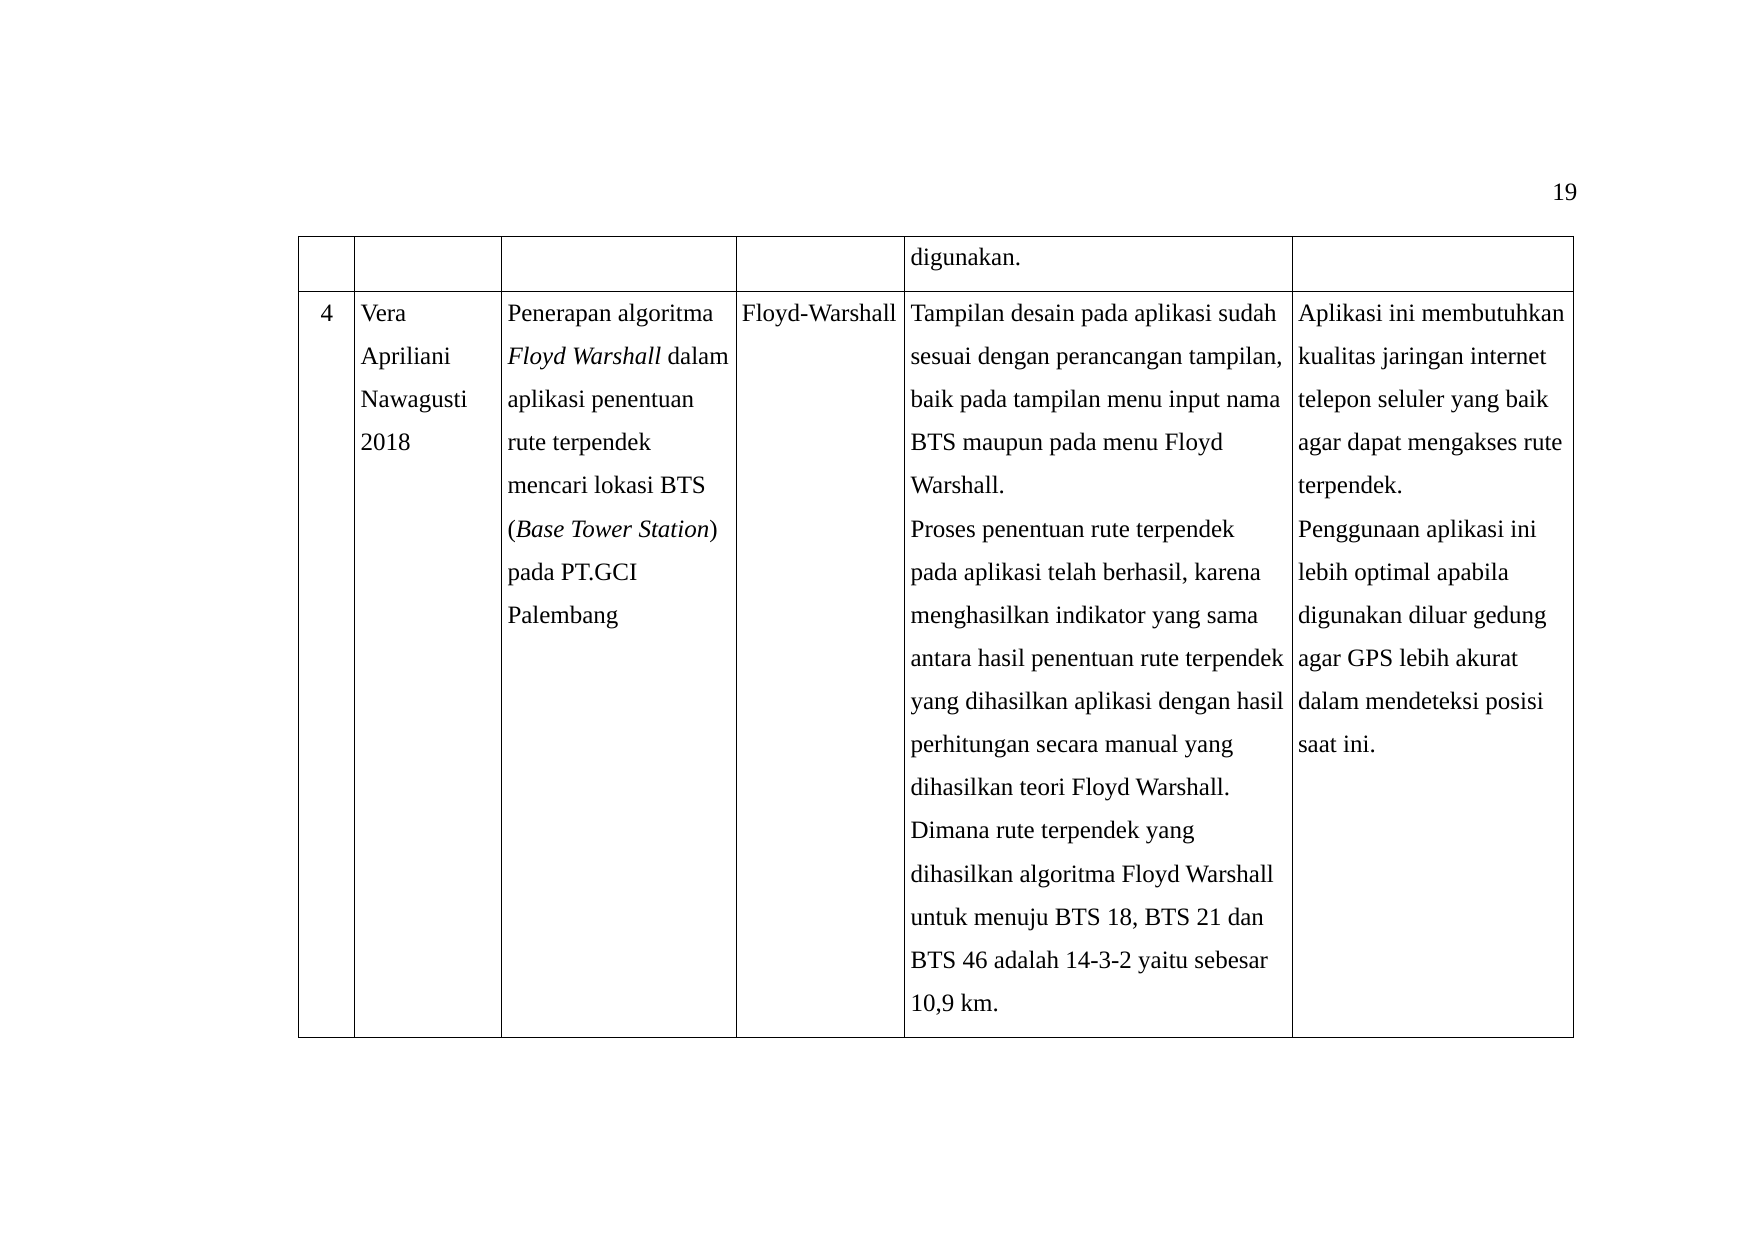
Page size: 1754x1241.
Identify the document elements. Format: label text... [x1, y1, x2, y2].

table_cell Floyd-Warshall [737, 292, 904, 1037]
table_cell Aplikasi ini membutuhkan kualitas jaringan internet telepon seluler yang baik agar dapat mengakses rute terpendek. Penggunaan aplikasi ini lebih optimal apabila digunakan diluar gedung agar GPS lebih akurat dalam mendeteksi posisi saat ini. [1293, 292, 1573, 1037]
table_cell [1293, 237, 1573, 291]
table_cell digunakan. [905, 237, 1292, 291]
table_cell Penerapan algoritma Floyd Warshall dalam aplikasi penentuan rute terpendek mencari lokasi BTS (Base Tower Station) pada PT.GCI Palembang [502, 292, 736, 1037]
table_cell [737, 237, 904, 291]
table_cell [502, 237, 736, 291]
table_cell [299, 237, 354, 291]
table_cell Vera Apriliani Nawagusti 2018 [355, 292, 501, 1037]
table_cell Tampilan desain pada aplikasi sudah sesuai dengan perancangan tampilan, baik pada tampilan menu input nama BTS maupun pada menu Floyd Warshall. Proses penentuan rute terpendek pada aplikasi telah berhasil, karena menghasilkan indikator yang sama antara hasil penentuan rute terpendek yang dihasilkan aplikasi dengan hasil perhitungan secara manual yang dihasilkan teori Floyd Warshall. Dimana rute terpendek yang dihasilkan algoritma Floyd Warshall untuk menuju BTS 18, BTS 21 dan BTS 46 adalah 14-3-2 yaitu sebesar 10,9 km. [905, 292, 1292, 1037]
table_cell [355, 237, 501, 291]
table_cell 4 [299, 292, 354, 1037]
